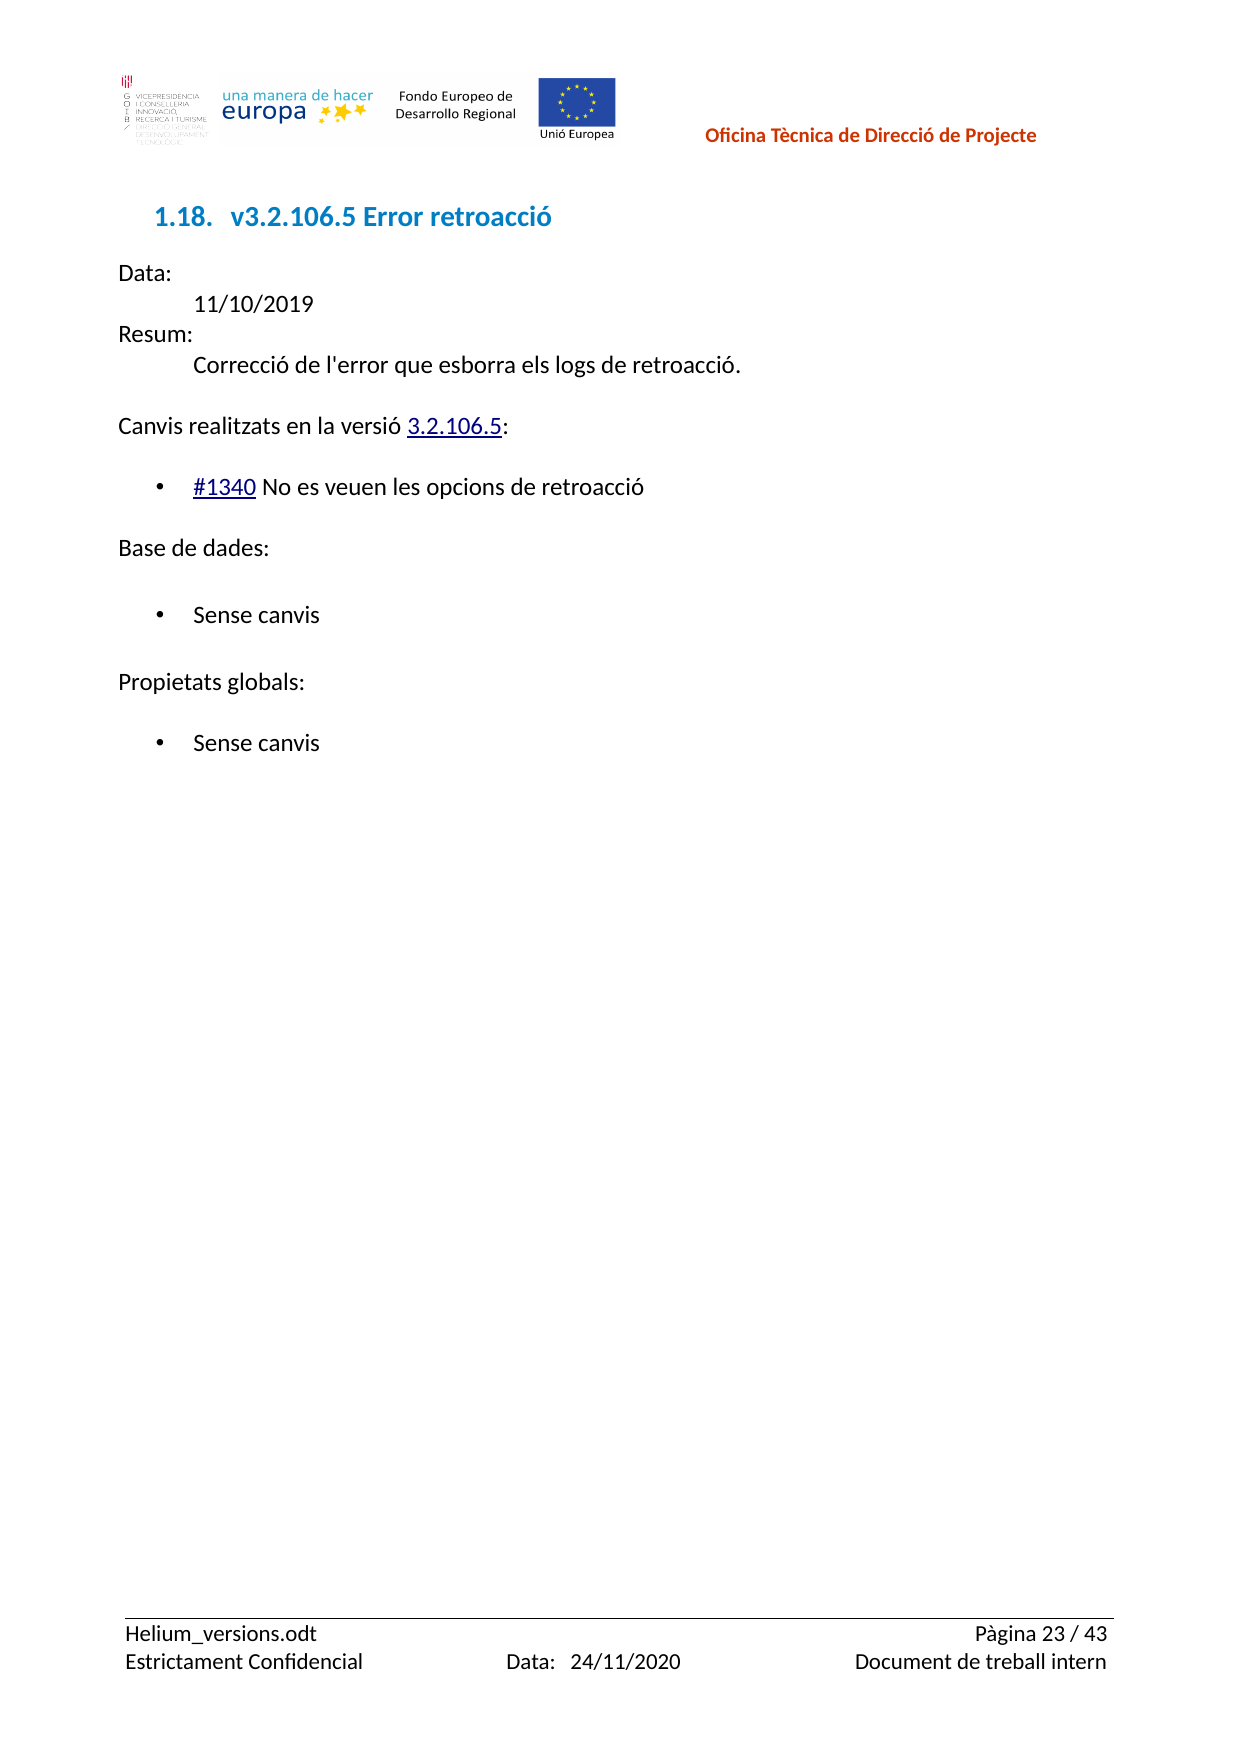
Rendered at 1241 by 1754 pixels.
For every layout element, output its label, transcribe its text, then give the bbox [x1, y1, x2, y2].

text Resum: [118, 319, 1122, 349]
text 11/10/2019 [118, 288, 1122, 319]
list Sense canvis [156, 727, 1122, 758]
text Base de dades: [118, 532, 1122, 563]
text Data: [118, 258, 1122, 288]
text Correcció de l'error que esborra els logs de retroacció. [118, 349, 1122, 380]
picture [118, 73, 213, 147]
list #1340 No es veuen les opcions de retroacció [156, 471, 1122, 502]
picture [219, 73, 621, 147]
list Sense canvis [156, 599, 1122, 630]
text Propietats globals: [118, 666, 1122, 697]
subtitle v3.2.106.5 Error retroacció [153, 198, 1122, 234]
text Canvis realitzats en la versió 3.2.106.5: [118, 410, 1122, 441]
